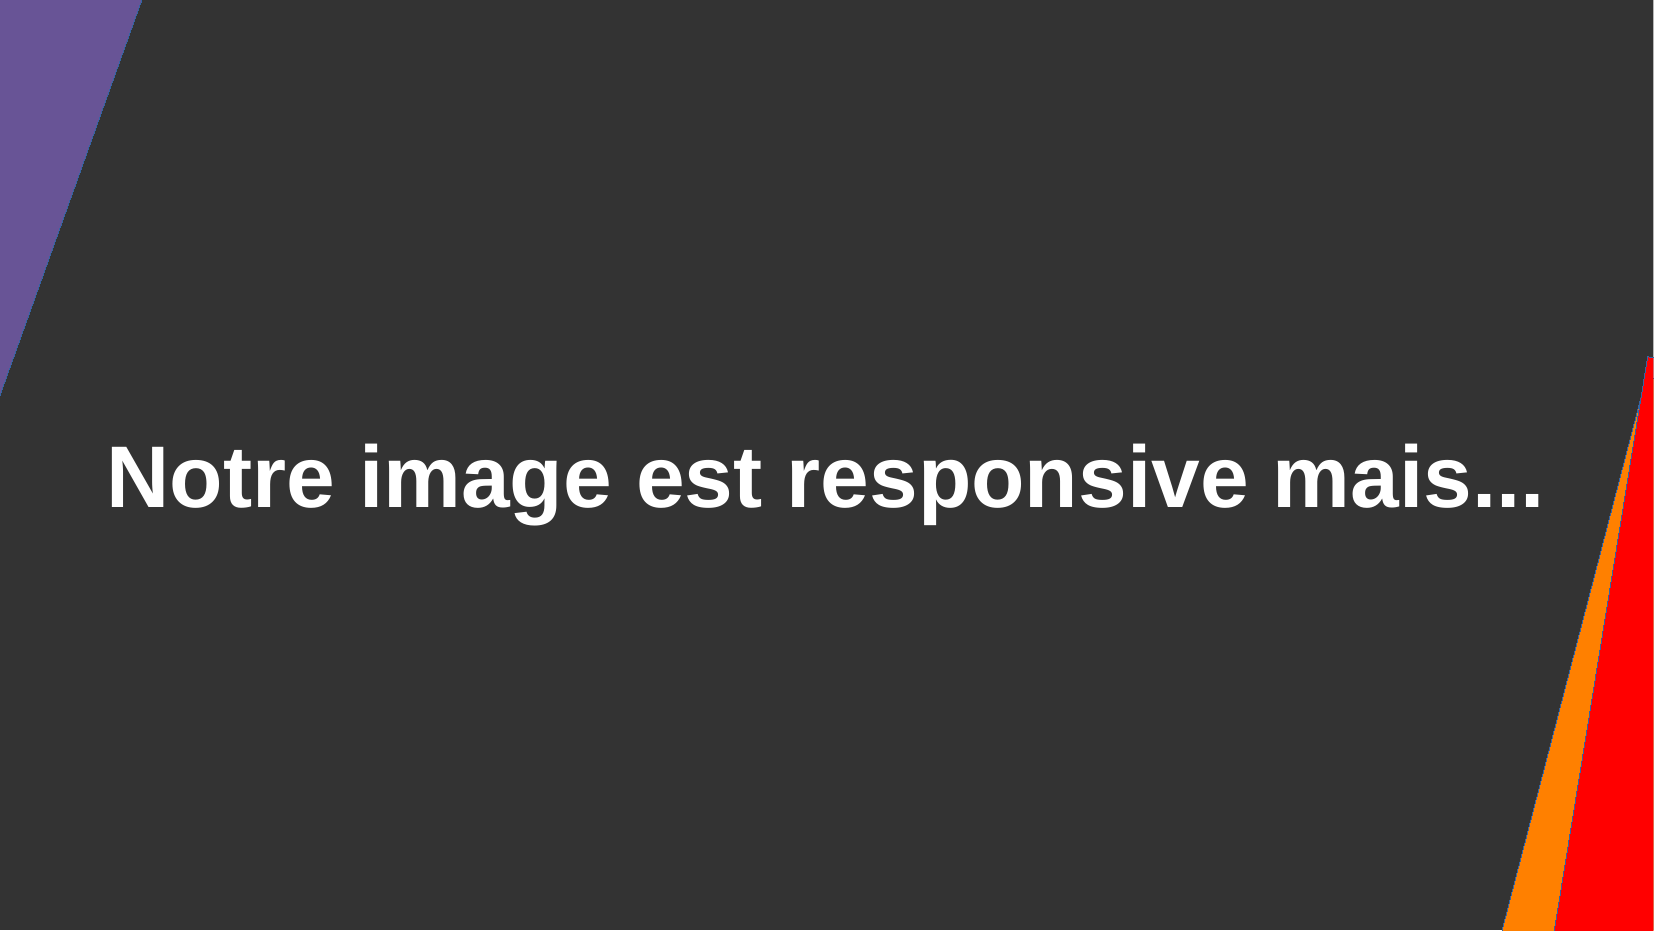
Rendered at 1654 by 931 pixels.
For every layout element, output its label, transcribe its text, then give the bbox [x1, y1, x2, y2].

text_box [1501, 356, 1654, 931]
text_box [0, 0, 142, 396]
title Notre image est responsive mais... [31, 428, 1622, 527]
